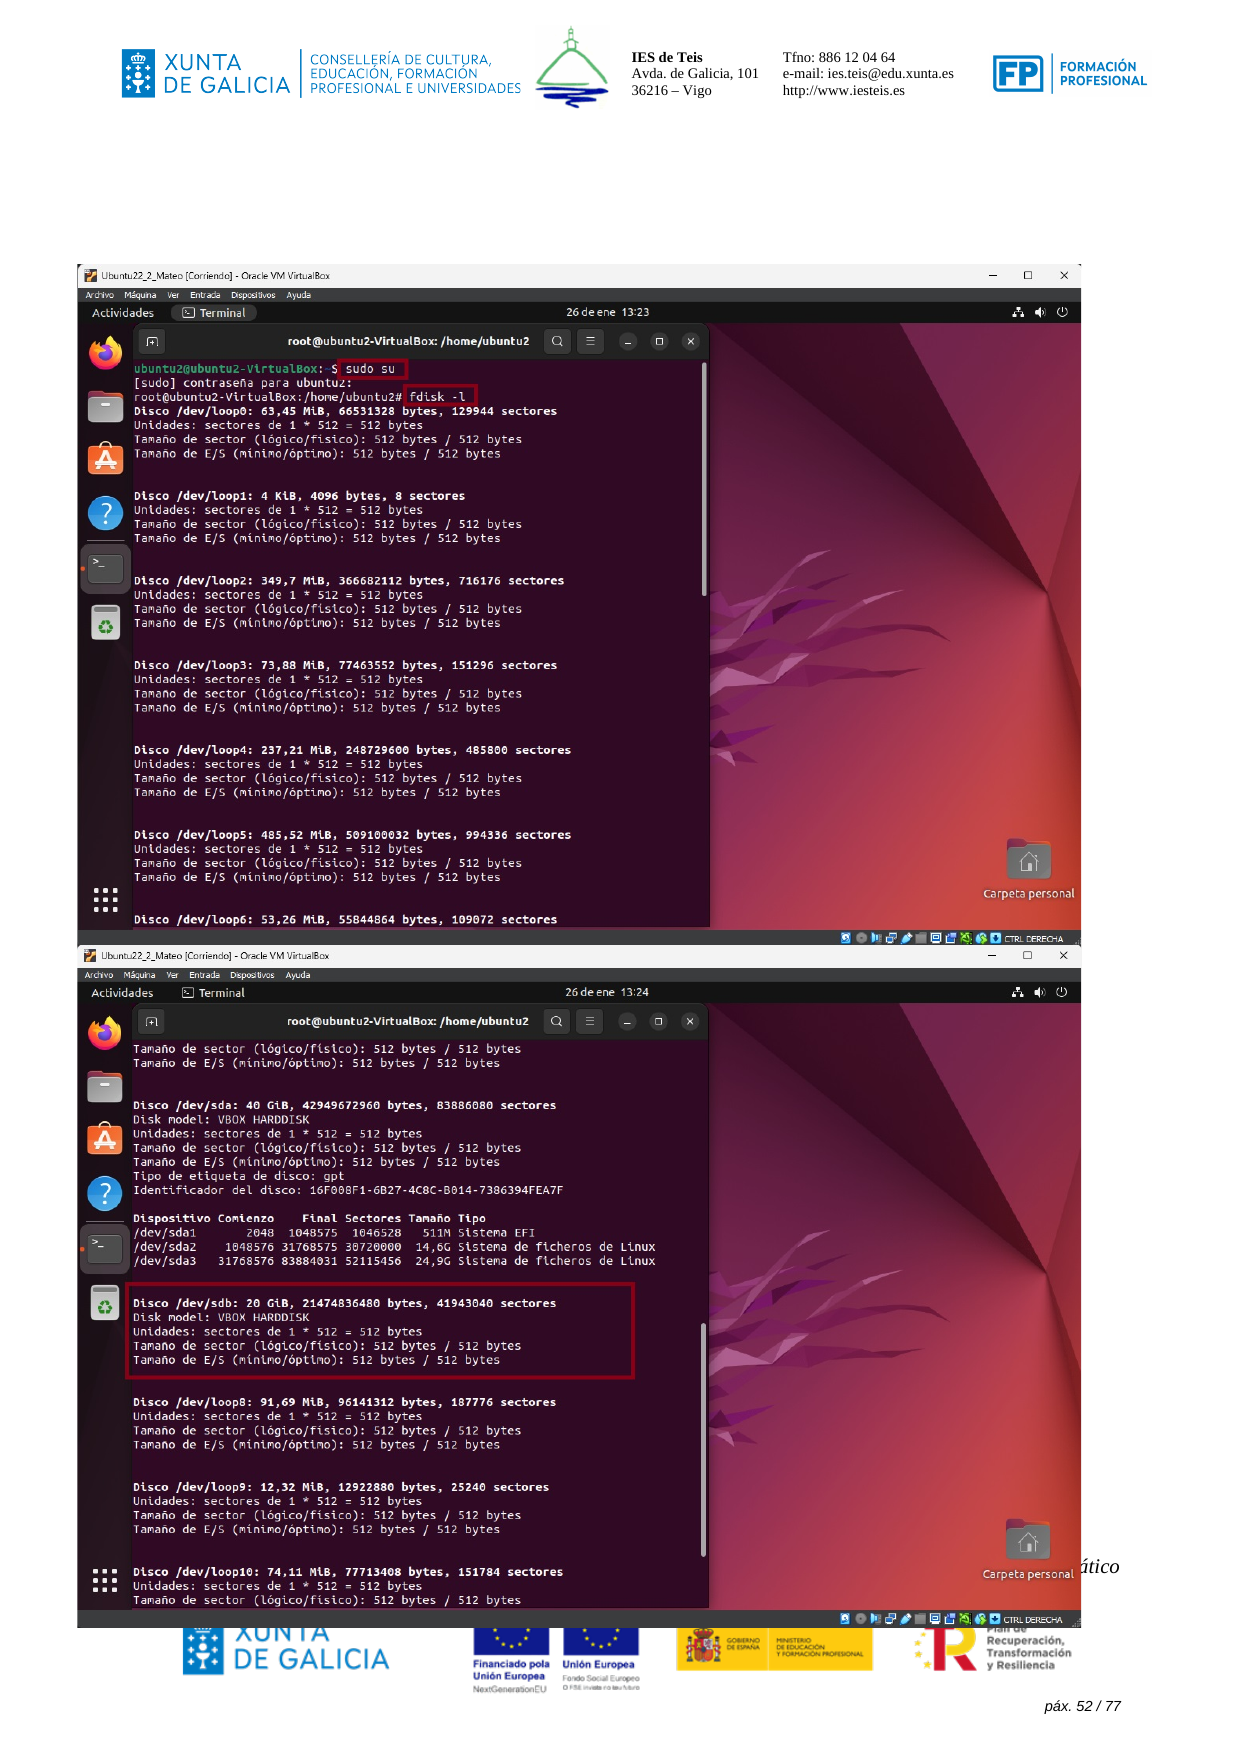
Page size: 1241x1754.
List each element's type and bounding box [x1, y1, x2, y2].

picture [77, 264, 1085, 1700]
picture [534, 25, 611, 110]
picture [121, 49, 521, 98]
picture [989, 50, 1153, 97]
